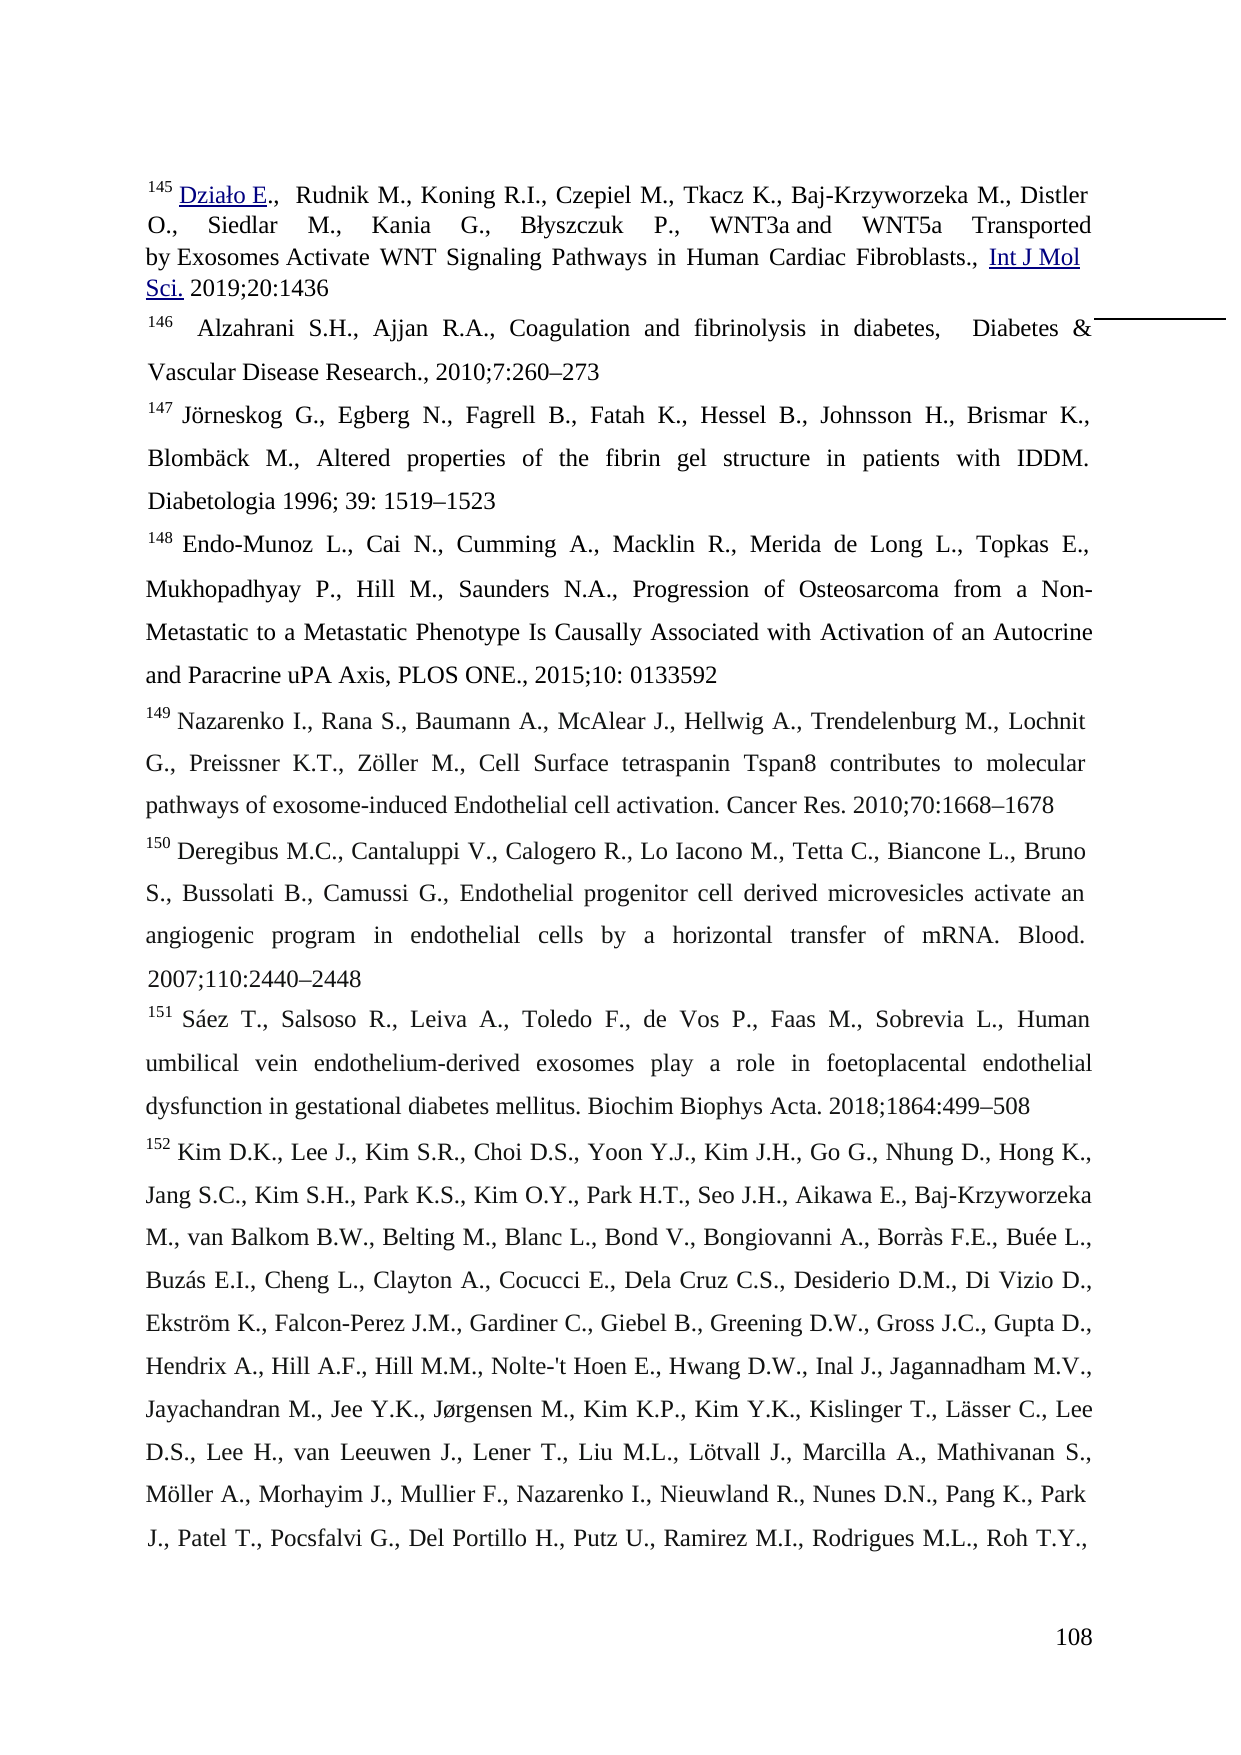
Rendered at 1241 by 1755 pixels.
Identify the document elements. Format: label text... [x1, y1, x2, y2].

text Blombäck M., Altered properties of the fibrin gel structure in patients with IDDM. [147, 444, 1094, 472]
text Kania G., [371, 211, 493, 239]
text umbilical vein endothelium-derived exosomes play a role in foetoplacental endothelial dysfunction in gestational diabetes mellitus. Biochim Biophys Acta. 2018;1864:499–508 [145, 1048, 1093, 1120]
text 148 [147, 528, 175, 547]
text WNT3a and WNT5a [709, 211, 944, 239]
text Sáez T., Salsoso R., Leiva A., Toledo F., de Vos P., Faas M., Sobrevia L., Human [182, 1005, 1095, 1032]
text Endo-Munoz L., Cai N., Cumming A., Macklin R., Merida de Long L., Topkas E., [182, 531, 1094, 558]
text P., [654, 211, 682, 239]
text 151 [147, 1002, 175, 1021]
text 108 [1055, 1624, 1095, 1651]
text 145 Działo E., Rudnik M., Koning R.I., Czepiel M., Tkacz K., Baj-Krzyworzeka M., Distler [147, 177, 1095, 209]
text 149 Nazarenko I., Rana S., Baumann A., McAlear J., Hellwig A., Trendelenburg M., Lochnit G., Preissner K.T., Zöller M., Cell Surface tetraspanin Tspan8 contributes to molecular pathways of exosome-induced Endothelial cell activation. Cancer Res. 2010;70:1668–1678 150 Deregibus M.C., Cantaluppi V., Calogero R., Lo Iacono M., Tetta C., Biancone L., Bruno S., Bussolati B., Camussi G., Endothelial progenitor cell derived microvesicles activate an angiogenic program in endothelial cells by a horizontal transfer of mRNA. Blood. [145, 703, 1093, 949]
text Alzahrani S.H., Ajjan R.A., Coagulation and fibrinolysis in diabetes, Diabetes & [197, 315, 1094, 342]
text Transported [972, 211, 1094, 239]
text Vascular Disease Research., 2010;7:260–273 [147, 358, 603, 386]
text Jörneskog G., Egberg N., Fagrell B., Fatah K., Hessel B., Johnsson H., Brismar K., [182, 401, 1095, 429]
text Diabetologia 1996; 39: 1519–1523 [147, 486, 1094, 515]
text M., [307, 211, 344, 239]
text 147 [147, 398, 175, 417]
text Siedlar [207, 211, 280, 239]
text Mukhopadhyay P., Hill M., Saunders N.A., Progression of Osteosarcoma from a Non- Metastatic to a Metastatic Phenotype Is Causally Associated with Activation of an Autocrine and Paracrine uPA Axis, PLOS ONE., 2015;10: 0133592 [145, 574, 1093, 689]
text J., Patel T., Pocsfalvi G., Del Portillo H., Putz U., Ramirez M.I., Rodrigues M.L., Roh T.Y., [147, 1523, 1095, 1551]
text 152 Kim D.K., Lee J., Kim S.R., Choi D.S., Yoon Y.J., Kim J.H., Go G., Nhung D., Hong K., Jang S.C., Kim S.H., Park K.S., Kim O.Y., Park H.T., Seo J.H., Aikawa E., Baj-Krzyworzeka M., van Balkom B.W., Belting M., Blanc L., Bond V., Bongiovanni A., Borràs F.E., Buée L., Buzás E.I., Cheng L., Clayton A., Cocucci E., Dela Cruz C.S., Desiderio D.M., Di Vizio D., Ekström K., Falcon-Perez J.M., Gardiner C., Giebel B., Greening D.W., Gross J.C., Gupta D., Hendrix A., Hill A.F., Hill M.M., Nolte-'t Hoen E., Hwang D.W., Inal J., Jagannadham M.V., Jayachandran M., Jee Y.K., Jørgensen M., Kim K.P., Kim Y.K., Kislinger T., Lässer C., Lee D.S., Lee H., van Leeuwen J., Lener T., Liu M.L., Lötvall J., Marcilla A., Mathivanan S., Möller A., Morhayim J., Mullier F., Nazarenko I., Nieuwland R., Nunes D.N., Pang K., Park [145, 1134, 1093, 1508]
text Błyszczuk [520, 211, 626, 239]
text 2007;110:2440–2448 [147, 964, 1095, 991]
text by Exosomes Activate WNT Signaling Pathways in Human Cardiac Fibroblasts., Int J Mol Sci. 2019;20:1436 [145, 242, 1093, 302]
text O., [147, 211, 180, 239]
text 146 [147, 312, 175, 331]
